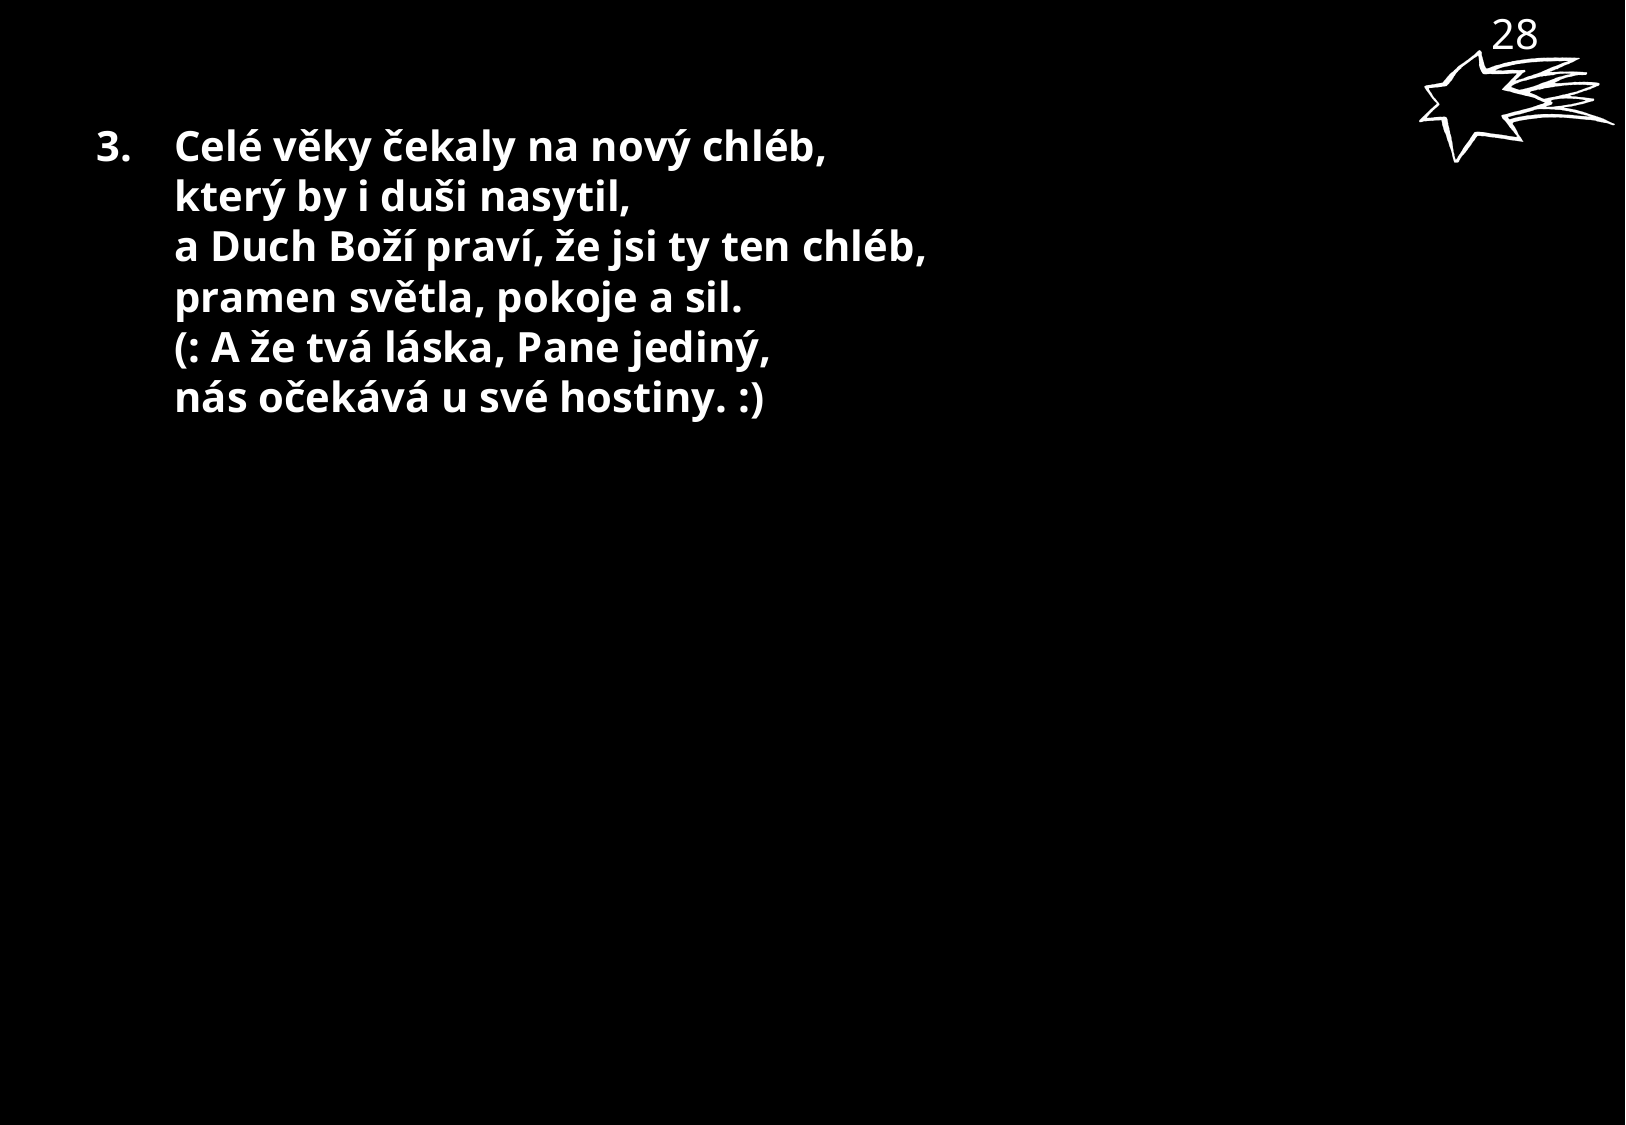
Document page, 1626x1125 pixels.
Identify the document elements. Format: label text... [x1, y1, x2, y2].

list 3. Celé věky čekaly na nový chléb, který by i duši nasytil, a Duch Boží praví, že jsi ty ten chléb, pramen světla, pokoje a sil. (: A že tvá láska, Pane jediný, nás očekává u své hostiny. :) [81, 112, 1544, 1101]
text_box 28 [1405, 0, 1626, 66]
